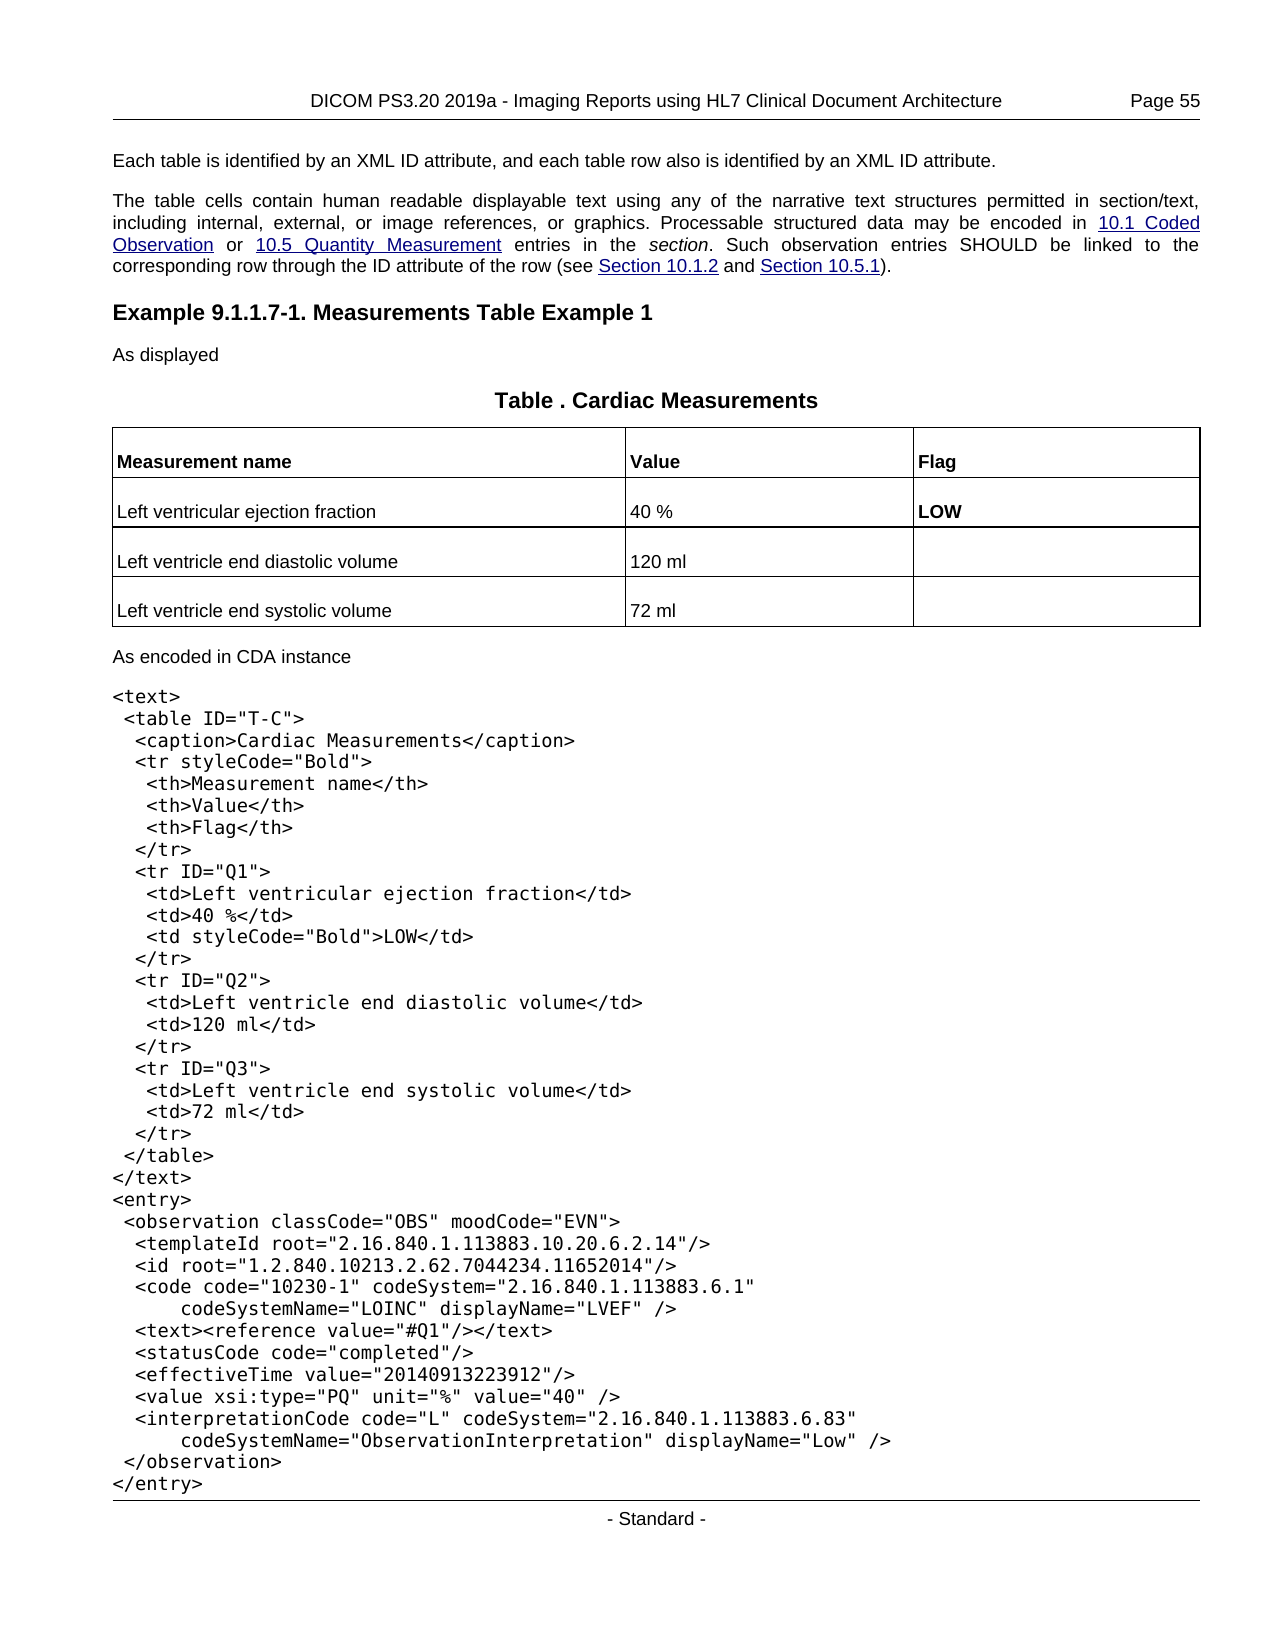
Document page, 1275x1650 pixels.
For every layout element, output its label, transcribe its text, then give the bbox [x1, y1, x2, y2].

text As displayed [112, 344, 1200, 365]
table_header Value [626, 428, 913, 477]
text The table cells contain human readable displayable text using any of the narrative text structures permitted in section/text, including internal, external, or image references, or graphics. Processable structured data may be encoded in 10.1 Coded Observation or 10.5 Quantity Measurement entries in the section. Such observation entries SHOULD be linked to the corresponding row through the ID attribute of the row (see Section 10.1.2 and Section 10.5.1). [112, 190, 1200, 277]
text Table . Cardiac Measurements [112, 388, 1200, 413]
table_cell 120 ml [626, 528, 913, 576]
text As encoded in CDA instance [112, 646, 1200, 667]
table_header Flag [914, 428, 1199, 477]
table_cell LOW [914, 478, 1199, 526]
table_cell Left ventricle end diastolic volume [113, 528, 625, 576]
text <text> <table ID="T-C"> <caption>Cardiac Measurements</caption> <tr styleCode="Bold"> <th>Measurement name</th> <th>Value</th> <th>Flag</th> </tr> <tr ID="Q1"> <td>Left ventricular ejection fraction</td> <td>40 %</td> <td styleCode="Bold">LOW</td> </tr> <tr ID="Q2"> <td>Left ventricle end diastolic volume</td> <td>120 ml</td> </tr> <tr ID="Q3"> <td>Left ventricle end systolic volume</td> <td>72 ml</td> </tr> </table> </text> <entry> <observation classCode="OBS" moodCode="EVN"> <templateId root="2.16.840.1.113883.10.20.6.2.14"/> <id root="1.2.840.10213.2.62.7044234.11652014"/> <code code="10230-1" codeSystem="2.16.840.1.113883.6.1" codeSystemName="LOINC" displayName="LVEF" /> <text><reference value="#Q1"/></text> <statusCode code="completed"/> <effectiveTime value="20140913223912"/> <value xsi:type="PQ" unit="%" value="40" /> <interpretationCode code="L" codeSystem="2.16.840.1.113883.6.83" codeSystemName="ObservationInterpretation" displayName="Low" /> </observation> </entry> [112, 686, 1200, 1495]
table_cell Left ventricle end systolic volume [113, 577, 625, 626]
text Example 9.1.1.7-1. Measurements Table Example 1 [112, 299, 1200, 325]
table_header Measurement name [113, 428, 625, 477]
table_cell 72 ml [626, 577, 913, 626]
table_cell [914, 528, 1199, 576]
table_cell [914, 577, 1199, 626]
text Each table is identified by an XML ID attribute, and each table row also is identified by an XML ID attribute. [112, 150, 1200, 172]
table_cell Left ventricular ejection fraction [113, 478, 625, 526]
table_cell 40 % [626, 478, 913, 526]
